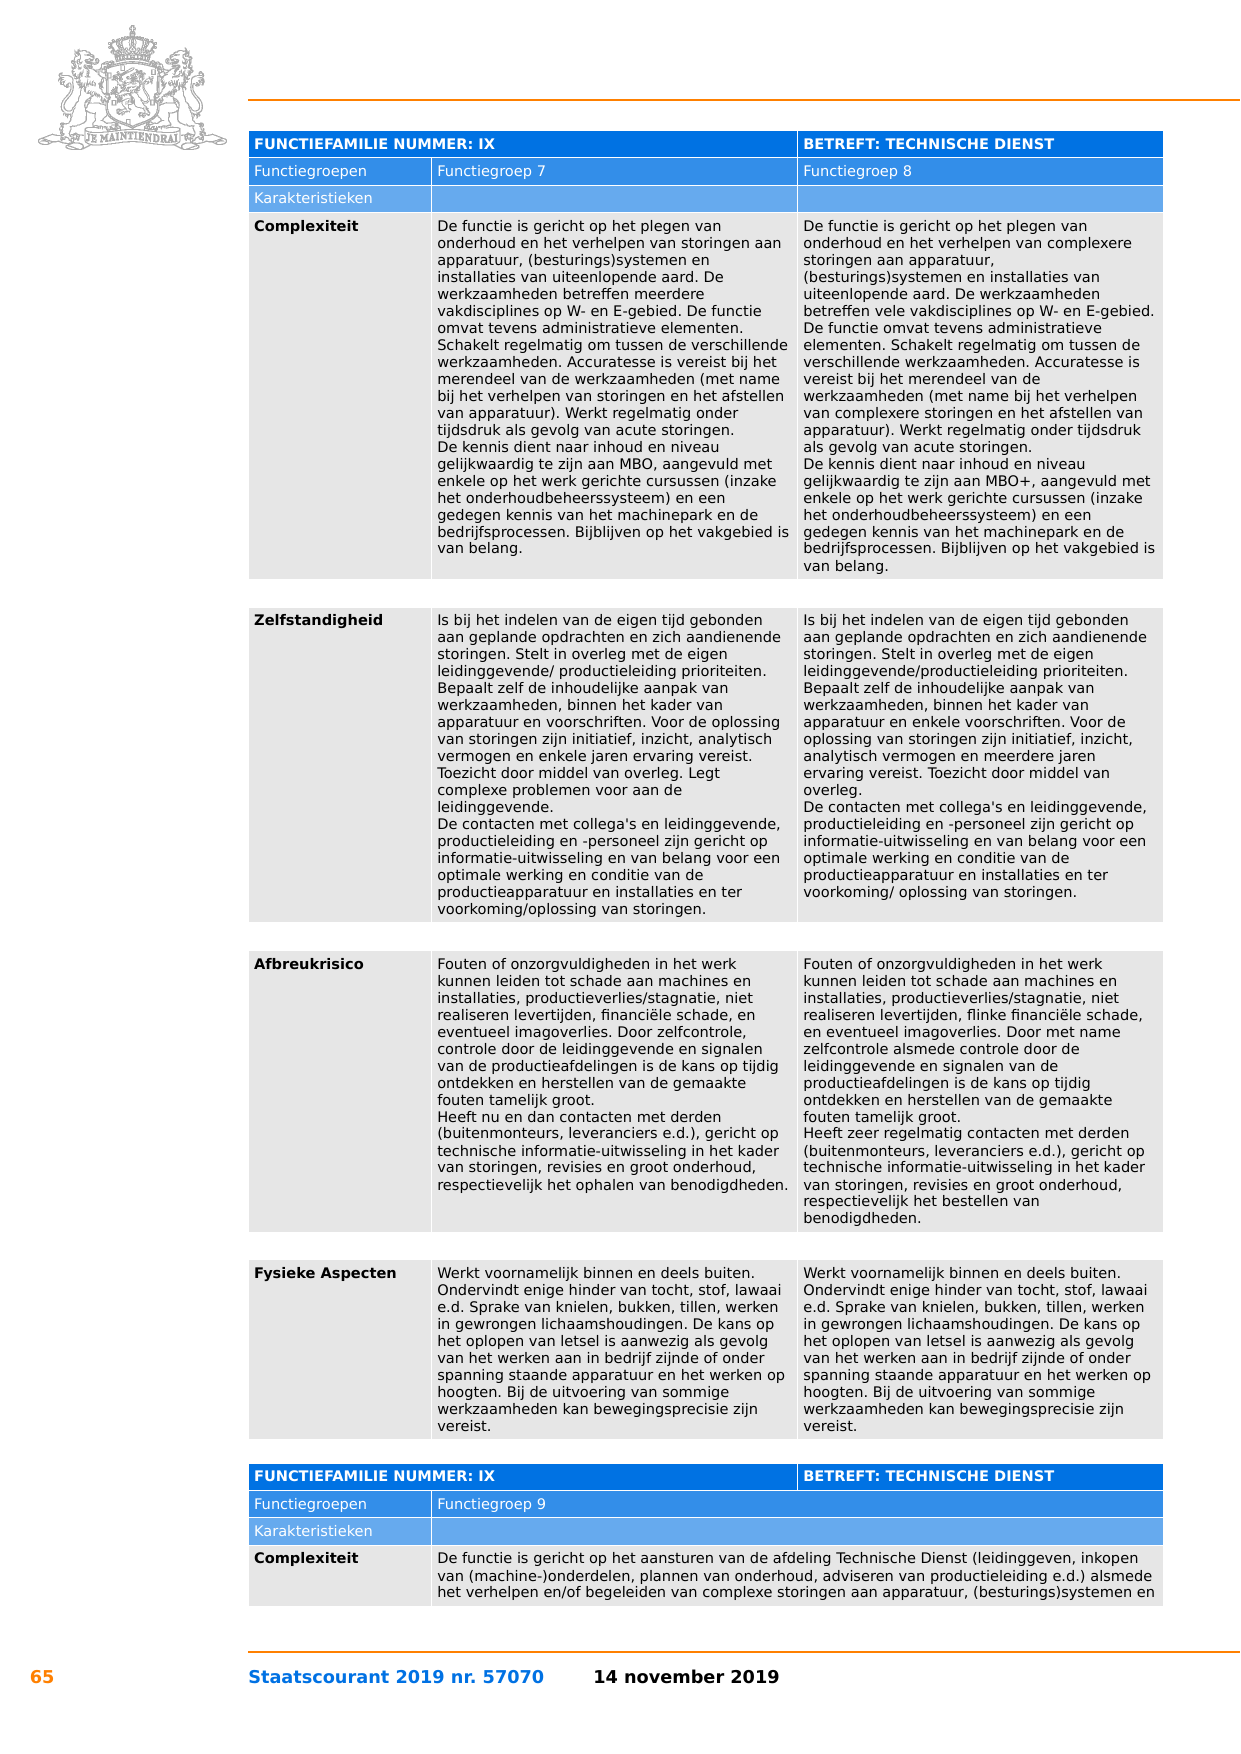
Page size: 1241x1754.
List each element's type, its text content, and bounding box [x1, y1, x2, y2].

picture [38, 25, 227, 150]
table_cell [432, 924, 797, 950]
table_cell Karakteristieken [249, 1518, 431, 1545]
table_cell [798, 186, 1163, 212]
table_cell Fouten of onzorgvuldigheden in het werk kunnen leiden tot schade aan machines en installaties, productieverlies/stagnatie, niet realiseren levertijden, financiële schade, en eventueel imagoverlies. Door zelfcontrole, controle door de leidinggevende en signalen van de productieafdelingen is de kans op tijdig ontdekken en herstellen van de gemaakte fouten tamelijk groot. Heeft nu en dan contacten met derden (buitenmonteurs, leveranciers e.d.), gericht op technische informatie-uitwisseling in het kader van storingen, revisies en groot onderhoud, respectievelijk het ophalen van benodigdheden. [432, 951, 797, 1232]
table_cell Functiegroep 9 [432, 1491, 1163, 1517]
table_header FUNCTIEFAMILIE NUMMER: IX [249, 131, 797, 157]
table_cell Functiegroepen [249, 158, 431, 185]
table_cell Functiegroep 7 [432, 158, 797, 185]
table_cell [798, 580, 1163, 606]
table_cell Afbreukrisico [249, 951, 431, 1232]
table_cell Werkt voornamelijk binnen en deels buiten. Ondervindt enige hinder van tocht, stof, lawaai e.d. Sprake van knielen, bukken, tillen, werken in gewrongen lichaamshoudingen. De kans op het oplopen van letsel is aanwezig als gevolg van het werken aan in bedrijf zijnde of onder spanning staande apparatuur en het werken op hoogten. Bij de uitvoering van sommige werkzaamheden kan bewegingsprecisie zijn vereist. [798, 1260, 1163, 1439]
table_cell [249, 1233, 431, 1259]
table_cell Fouten of onzorgvuldigheden in het werk kunnen leiden tot schade aan machines en installaties, productieverlies/stagnatie, niet realiseren levertijden, flinke financiële schade, en eventueel imagoverlies. Door met name zelfcontrole alsmede controle door de leidinggevende en signalen van de productieafdelingen is de kans op tijdig ontdekken en herstellen van de gemaakte fouten tamelijk groot. Heeft zeer regelmatig contacten met derden (buitenmonteurs, leveranciers e.d.), gericht op technische informatie-uitwisseling in het kader van storingen, revisies en groot onderhoud, respectievelijk het bestellen van benodigdheden. [798, 951, 1163, 1232]
table_cell [432, 1233, 797, 1259]
table_cell Is bij het indelen van de eigen tijd gebonden aan geplande opdrachten en zich aandienende storingen. Stelt in overleg met de eigen leidinggevende/productieleiding prioriteiten. Bepaalt zelf de inhoudelijke aanpak van werkzaamheden, binnen het kader van apparatuur en enkele voorschriften. Voor de oplossing van storingen zijn initiatief, inzicht, analytisch vermogen en meerdere jaren ervaring vereist. Toezicht door middel van overleg. De contacten met collega's en leidinggevende, productieleiding en -personeel zijn gericht op informatie-uitwisseling en van belang voor een optimale werking en conditie van de productieapparatuur en installaties en ter voorkoming/ oplossing van storingen. [798, 608, 1163, 922]
table_header FUNCTIEFAMILIE NUMMER: IX [249, 1464, 797, 1490]
table_cell Complexiteit [249, 213, 431, 579]
table_cell Karakteristieken [249, 186, 431, 212]
table_header BETREFT: TECHNISCHE DIENST [798, 131, 1163, 157]
table_cell De functie is gericht op het plegen van onderhoud en het verhelpen van storingen aan apparatuur, (besturings)systemen en installaties van uiteenlopende aard. De werkzaamheden betreffen meerdere vakdisciplines op W- en E-gebied. De functie omvat tevens administratieve elementen. Schakelt regelmatig om tussen de verschillende werkzaamheden. Accuratesse is vereist bij het merendeel van de werkzaamheden (met name bij het verhelpen van storingen en het afstellen van apparatuur). Werkt regelmatig onder tijdsdruk als gevolg van acute storingen. De kennis dient naar inhoud en niveau gelijkwaardig te zijn aan MBO, aangevuld met enkele op het werk gerichte cursussen (inzake het onderhoudbeheerssysteem) en een gedegen kennis van het machinepark en de bedrijfsprocessen. Bijblijven op het vakgebied is van belang. [432, 213, 797, 579]
table_cell De functie is gericht op het plegen van onderhoud en het verhelpen van complexere storingen aan apparatuur, (besturings)systemen en installaties van uiteenlopende aard. De werkzaamheden betreffen vele vakdisciplines op W- en E-gebied. De functie omvat tevens administratieve elementen. Schakelt regelmatig om tussen de verschillende werkzaamheden. Accuratesse is vereist bij het merendeel van de werkzaamheden (met name bij het verhelpen van complexere storingen en het afstellen van apparatuur). Werkt regelmatig onder tijdsdruk als gevolg van acute storingen. De kennis dient naar inhoud en niveau gelijkwaardig te zijn aan MBO+, aangevuld met enkele op het werk gerichte cursussen (inzake het onderhoudbeheerssysteem) en een gedegen kennis van het machinepark en de bedrijfsprocessen. Bijblijven op het vakgebied is van belang. [798, 213, 1163, 579]
table_header BETREFT: TECHNISCHE DIENST [798, 1464, 1163, 1490]
table_cell [432, 580, 797, 606]
table_cell Functiegroep 8 [798, 158, 1163, 185]
table_cell [432, 1518, 1163, 1545]
table_cell Zelfstandigheid [249, 608, 431, 922]
table_cell [798, 924, 1163, 950]
table_cell [249, 580, 431, 606]
table_cell [249, 924, 431, 950]
table_cell [798, 1233, 1163, 1259]
table_cell De functie is gericht op het aansturen van de afdeling Technische Dienst (leidinggeven, inkopen van (machine-)onderdelen, plannen van onderhoud, adviseren van productieleiding e.d.) alsmede het verhelpen en/of begeleiden van complexe storingen aan apparatuur, (besturings)systemen en [432, 1546, 1163, 1606]
table_cell [432, 186, 797, 212]
table_cell Fysieke Aspecten [249, 1260, 431, 1439]
table_cell Werkt voornamelijk binnen en deels buiten. Ondervindt enige hinder van tocht, stof, lawaai e.d. Sprake van knielen, bukken, tillen, werken in gewrongen lichaamshoudingen. De kans op het oplopen van letsel is aanwezig als gevolg van het werken aan in bedrijf zijnde of onder spanning staande apparatuur en het werken op hoogten. Bij de uitvoering van sommige werkzaamheden kan bewegingsprecisie zijn vereist. [432, 1260, 797, 1439]
table_cell Complexiteit [249, 1546, 431, 1606]
table_cell Is bij het indelen van de eigen tijd gebonden aan geplande opdrachten en zich aandienende storingen. Stelt in overleg met de eigen leidinggevende/ productieleiding prioriteiten. Bepaalt zelf de inhoudelijke aanpak van werkzaamheden, binnen het kader van apparatuur en voorschriften. Voor de oplossing van storingen zijn initiatief, inzicht, analytisch vermogen en enkele jaren ervaring vereist. Toezicht door middel van overleg. Legt complexe problemen voor aan de leidinggevende. De contacten met collega's en leidinggevende, productieleiding en -personeel zijn gericht op informatie-uitwisseling en van belang voor een optimale werking en conditie van de productieapparatuur en installaties en ter voorkoming/oplossing van storingen. [432, 608, 797, 922]
table_cell Functiegroepen [249, 1491, 431, 1517]
